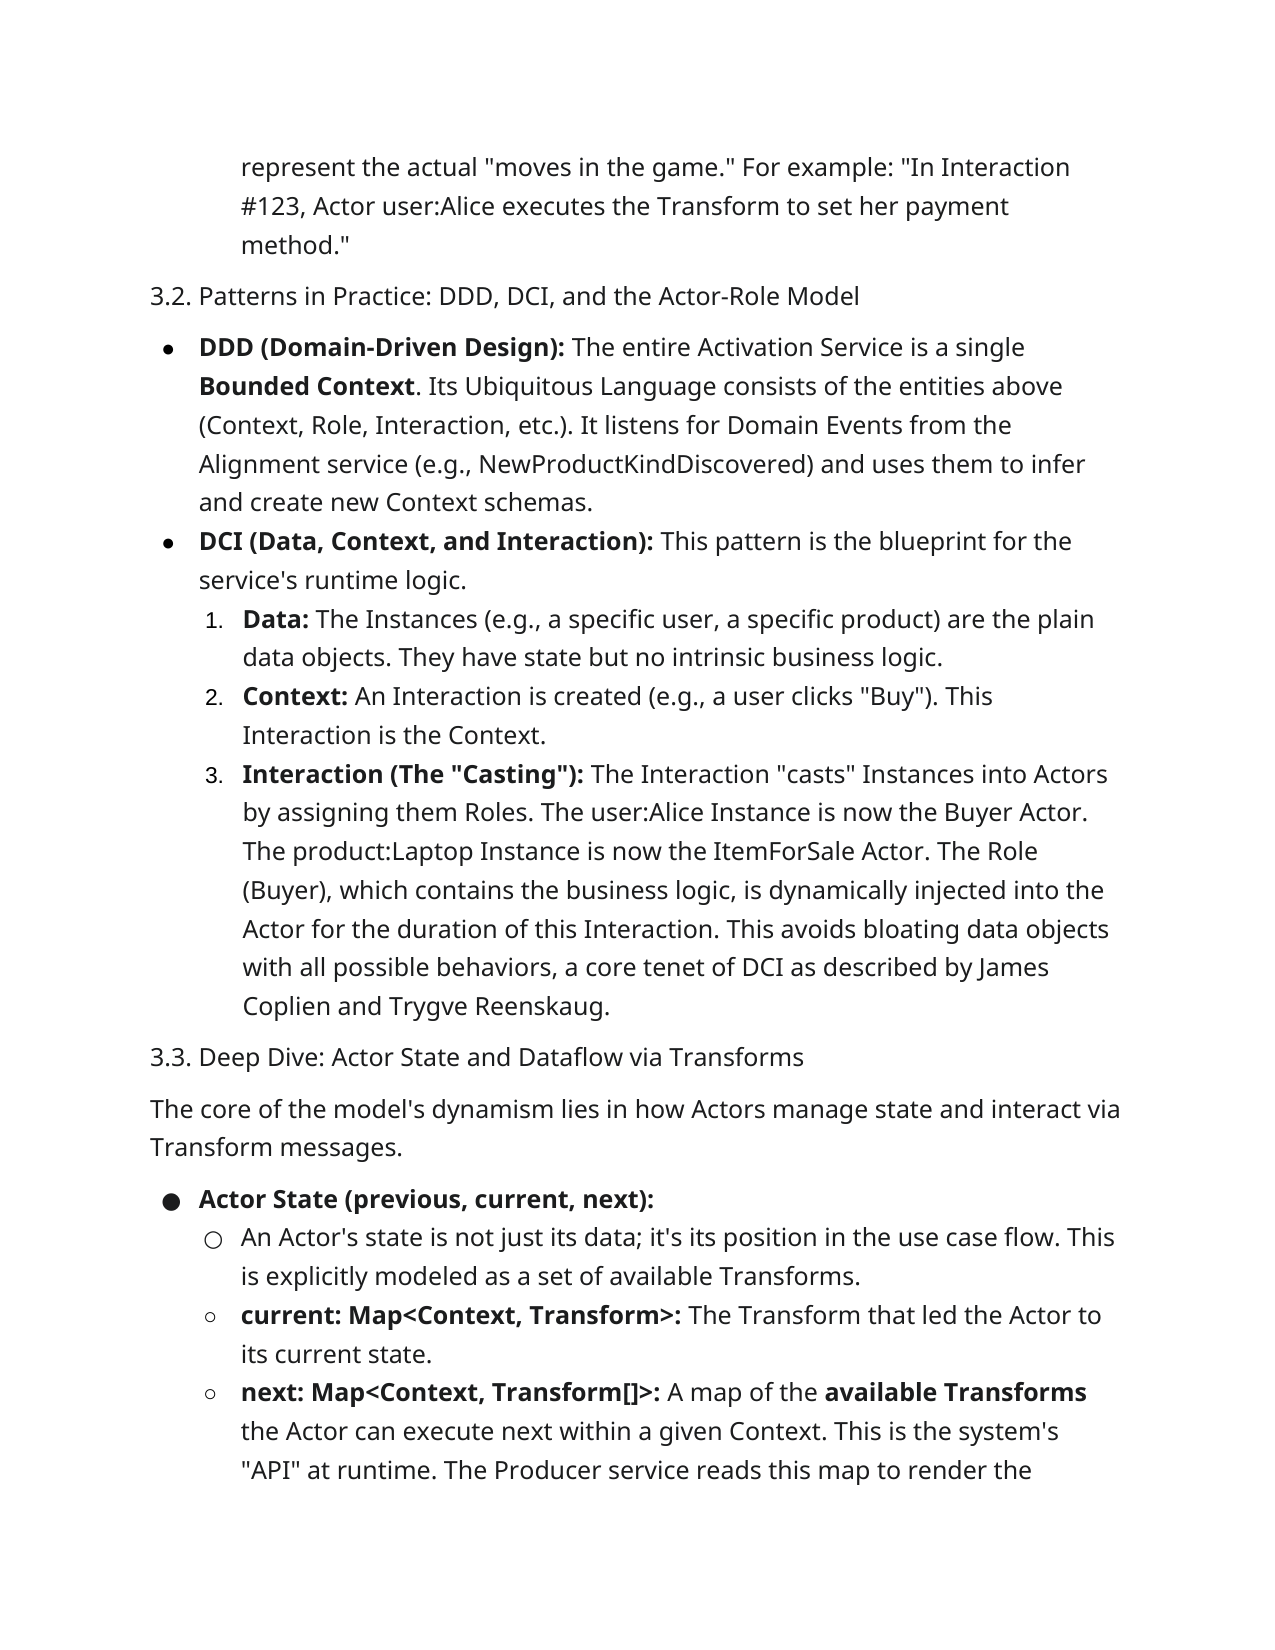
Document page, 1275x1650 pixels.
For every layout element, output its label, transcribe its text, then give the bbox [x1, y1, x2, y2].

list An Actor's state is not just its data; it's its position in the use case flow. This is explicitly modeled as a set of available Transforms. [203, 1220, 1125, 1293]
list Context: An Interaction is created (e.g., a user clicks "Buy"). This Interaction is the Context. [205, 679, 1125, 752]
subtitle 3.2. Patterns in Practice: DDD, DCI, and the Actor-Role Model [150, 279, 1125, 313]
list next: Map<Context, Transform[]>: A map of the available Transforms the Actor can execute next within a given Context. This is the system's "API" at runtime. The Producer service reads this map to render the [203, 1375, 1125, 1487]
list DCI (Data, Context, and Interaction): This pattern is the blueprint for the service's runtime logic. [161, 524, 1125, 597]
list DDD (Domain-Driven Design): The entire Activation Service is a single Bounded Context. Its Ubiquitous Language consists of the entities above (Context, Role, Interaction, etc.). It listens for Domain Events from the Alignment service (e.g., NewProductKindDiscovered) and uses them to infer and create new Context schemas. [161, 330, 1125, 519]
list current: Map<Context, Transform>: The Transform that led the Actor to its current state. [203, 1297, 1125, 1370]
text The core of the model's dynamism lies in how Actors manage state and interact via Transform messages. [150, 1091, 1125, 1164]
subtitle 3.3. Deep Dive: Actor State and Dataflow via Transforms [150, 1040, 1125, 1074]
list represent the actual "moves in the game." For example: "In Interaction #123, Actor user:Alice executes the Transform to set her payment method." [203, 150, 1125, 262]
list Actor State (previous, current, next): [161, 1181, 1125, 1215]
list Data: The Instances (e.g., a specific user, a specific product) are the plain data objects. They have state but no intrinsic business logic. [205, 601, 1125, 674]
list Interaction (The "Casting"): The Interaction "casts" Instances into Actors by assigning them Roles. The user:Alice Instance is now the Buyer Actor. The product:Laptop Instance is now the ItemForSale Actor. The Role (Buyer), which contains the business logic, is dynamically injected into the Actor for the duration of this Interaction. This avoids bloating data objects with all possible behaviors, a core tenet of DCI as described by James Coplien and Trygve Reenskaug. [205, 756, 1125, 1023]
